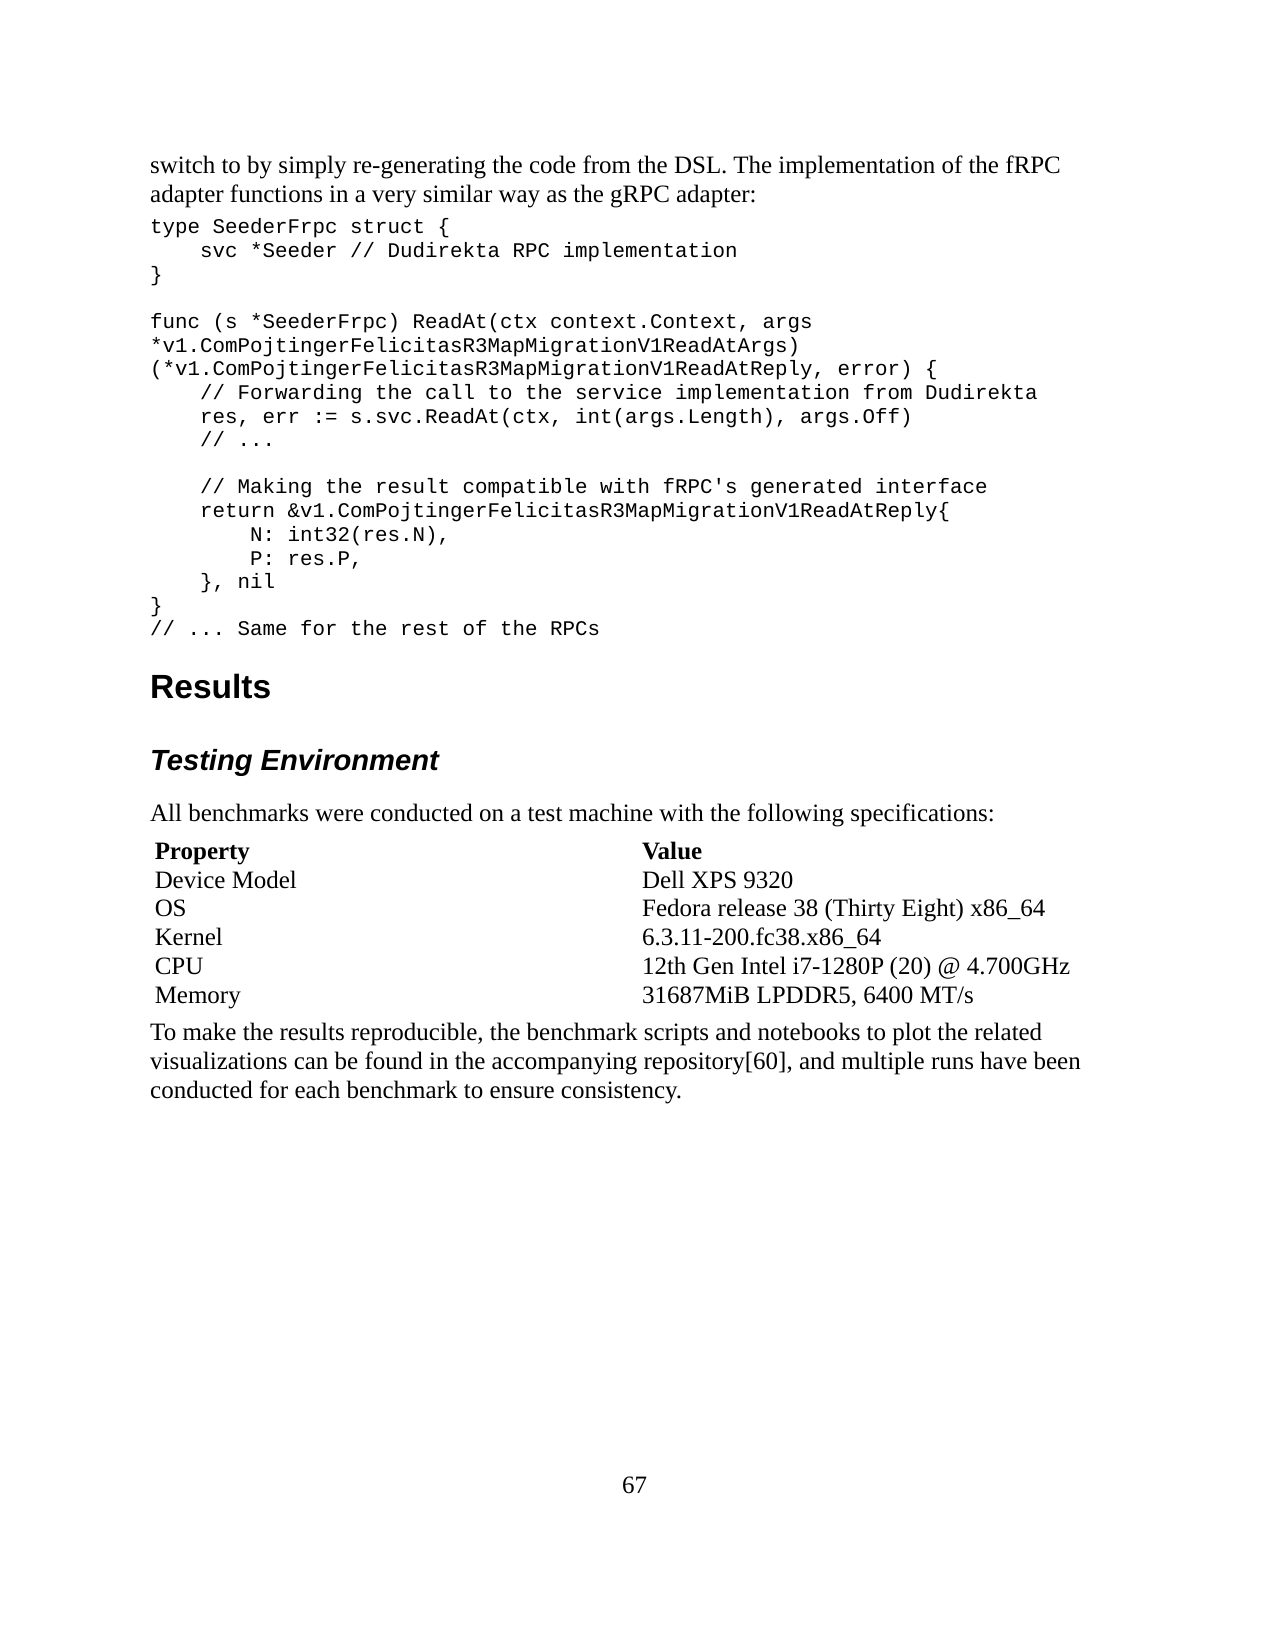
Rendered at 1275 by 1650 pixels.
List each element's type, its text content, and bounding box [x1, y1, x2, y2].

text func (s *SeederFrpc) ReadAt(ctx context.Context, args *v1.ComPojtingerFelicitasR3MapMigrationV1ReadAtArgs) (*v1.ComPojtingerFelicitasR3MapMigrationV1ReadAtReply, error) { [150, 311, 1125, 382]
table_cell Dell XPS 9320 [638, 865, 1125, 893]
text // Forwarding the call to the service implementation from Dudirekta [150, 382, 1125, 406]
subtitle Results [150, 667, 1125, 706]
text type SeederFrpc struct { [150, 216, 1125, 240]
text res, err := s.svc.ReadAt(ctx, int(args.Length), args.Off) [150, 406, 1125, 429]
text } [150, 264, 1125, 287]
text N: int32(res.N), [150, 524, 1125, 547]
text svc *Seeder // Dudirekta RPC implementation [150, 240, 1125, 264]
table_cell 12th Gen Intel i7-1280P (20) @ 4.700GHz [638, 951, 1125, 980]
text All benchmarks were conducted on a test machine with the following specifications: [150, 798, 1125, 827]
text // ... Same for the rest of the RPCs [150, 618, 1125, 642]
table_cell 31687MiB LPDDR5, 6400 MT/s [638, 980, 1125, 1008]
table_cell Kernel [150, 922, 637, 951]
table_cell Fedora release 38 (Thirty Eight) x86_64 [638, 894, 1125, 922]
text }, nil [150, 571, 1125, 595]
text To make the results reproducible, the benchmark scripts and notebooks to plot the related visualizations can be found in the accompanying repository[60], and multiple runs have been conducted for each benchmark to ensure consistency. [150, 1017, 1125, 1104]
table_cell Device Model [150, 865, 637, 893]
table_cell OS [150, 894, 637, 922]
text P: res.P, [150, 547, 1125, 571]
text switch to by simply re-generating the code from the DSL. The implementation of the fRPC adapter functions in a very similar way as the gRPC adapter: [150, 150, 1125, 207]
table_header Property [150, 836, 637, 865]
table_cell CPU [150, 951, 637, 980]
subtitle Testing Environment [150, 743, 1125, 777]
text } [150, 595, 1125, 618]
text return &v1.ComPojtingerFelicitasR3MapMigrationV1ReadAtReply{ [150, 500, 1125, 524]
table_header Value [638, 836, 1125, 865]
text // Making the result compatible with fRPC's generated interface [150, 477, 1125, 500]
text // ... [150, 429, 1125, 453]
table_cell Memory [150, 980, 637, 1008]
table_cell 6.3.11-200.fc38.x86_64 [638, 922, 1125, 951]
